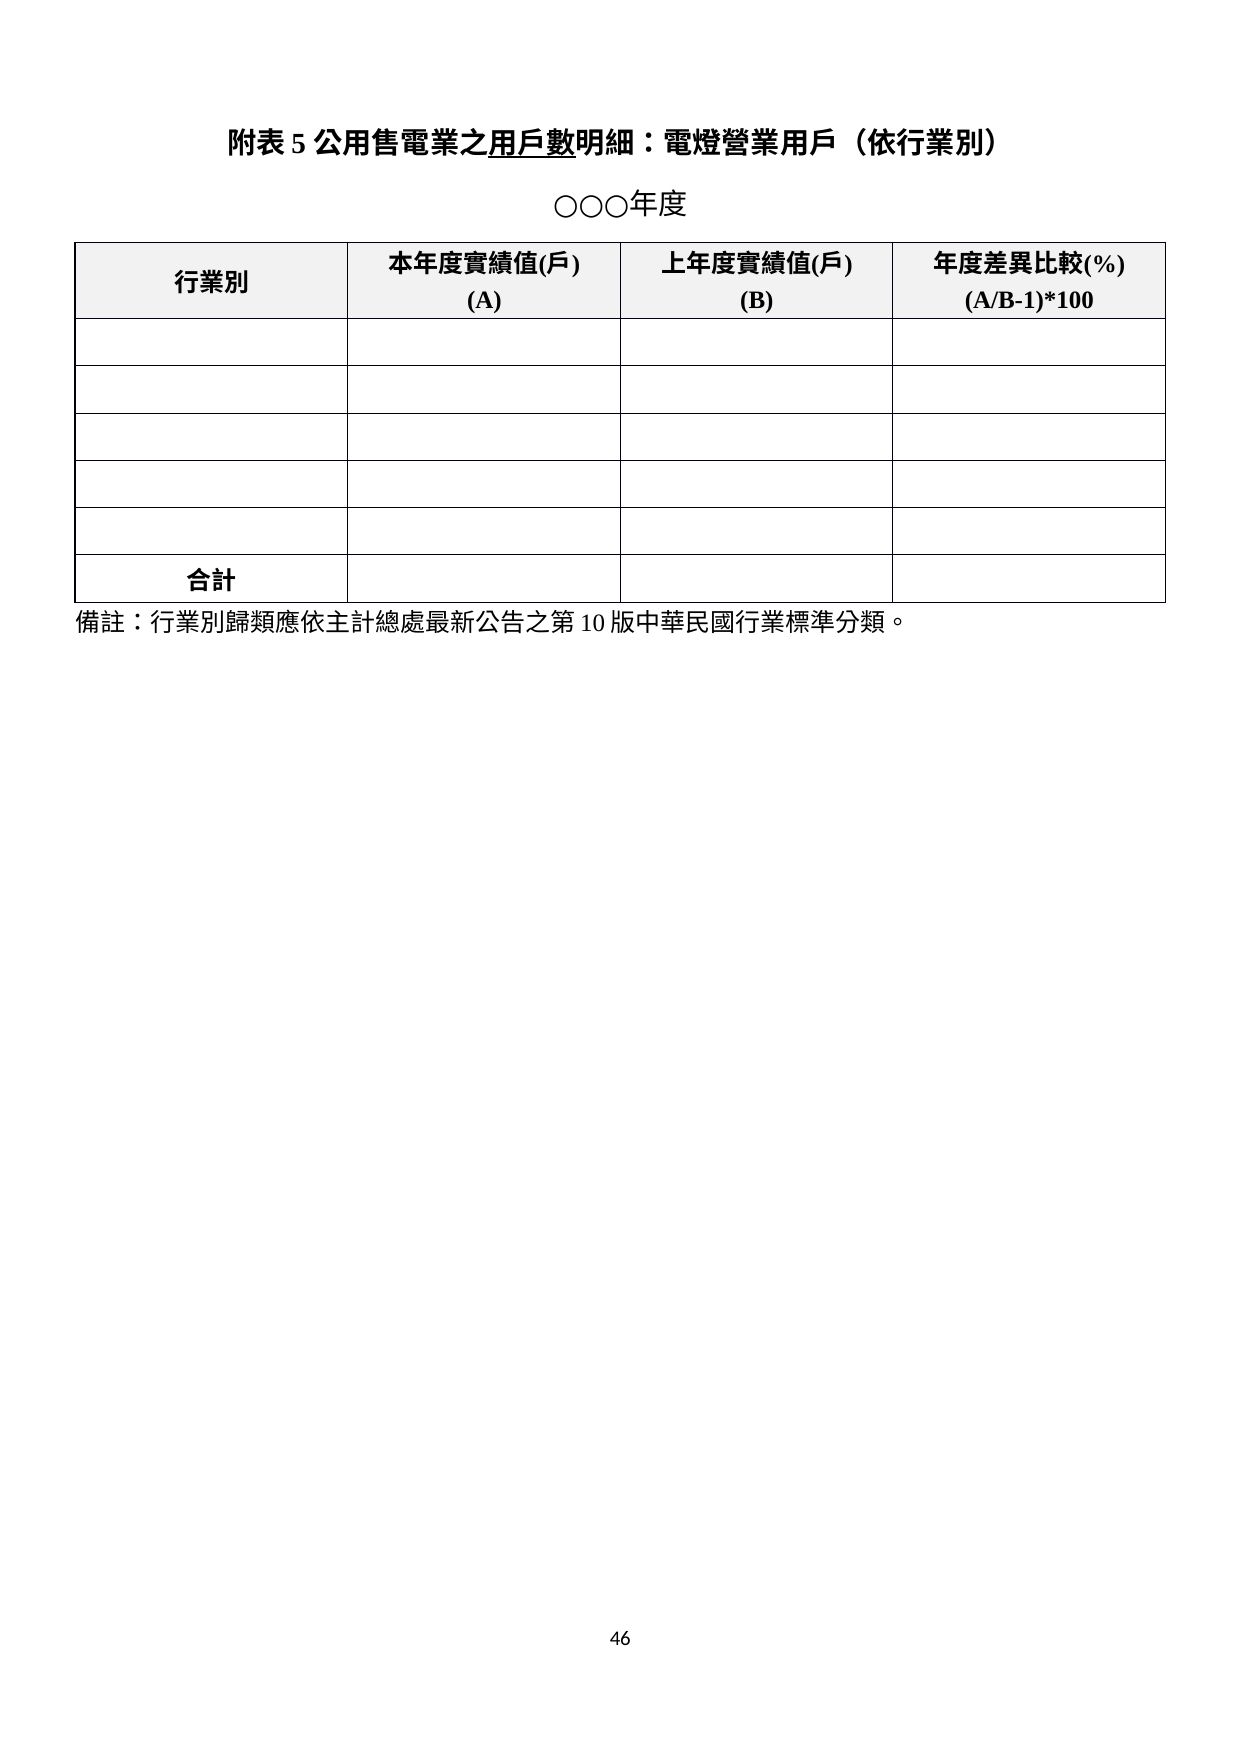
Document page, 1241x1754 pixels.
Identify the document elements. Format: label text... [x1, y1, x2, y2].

text 附表5 公用售電業之用戶數明細：電燈營業用戶（依行業別） [75, 119, 1165, 162]
table_cell 合計 [76, 555, 347, 602]
table_cell [76, 366, 347, 412]
table_cell [621, 319, 892, 365]
table_cell [893, 555, 1165, 602]
table_cell [621, 508, 892, 554]
table_cell [348, 461, 620, 507]
table_cell [348, 319, 620, 365]
table_cell [893, 366, 1165, 412]
table_cell [76, 461, 347, 507]
text ○○○年度 [75, 181, 1165, 223]
table_cell [893, 508, 1165, 554]
table_cell [893, 414, 1165, 460]
text 備註：行業別歸類應依主計總處最新公告之第10版中華民國行業標準分類。 [75, 603, 1165, 639]
table_header 年度差異比較(%) (A/B-1)*100 [893, 243, 1165, 318]
table_cell [76, 319, 347, 365]
table_cell [348, 508, 620, 554]
table_cell [621, 555, 892, 602]
table_cell [348, 414, 620, 460]
table_cell [621, 366, 892, 412]
table_header 上年度實績值(戶) (B) [621, 243, 892, 318]
table_cell [348, 555, 620, 602]
table_header 行業別 [76, 243, 347, 318]
table_header 本年度實績值(戶) (A) [348, 243, 620, 318]
table_cell [621, 461, 892, 507]
table_cell [893, 461, 1165, 507]
table_cell [893, 319, 1165, 365]
table_cell [76, 414, 347, 460]
table_cell [348, 366, 620, 412]
table_cell [621, 414, 892, 460]
table_cell [76, 508, 347, 554]
